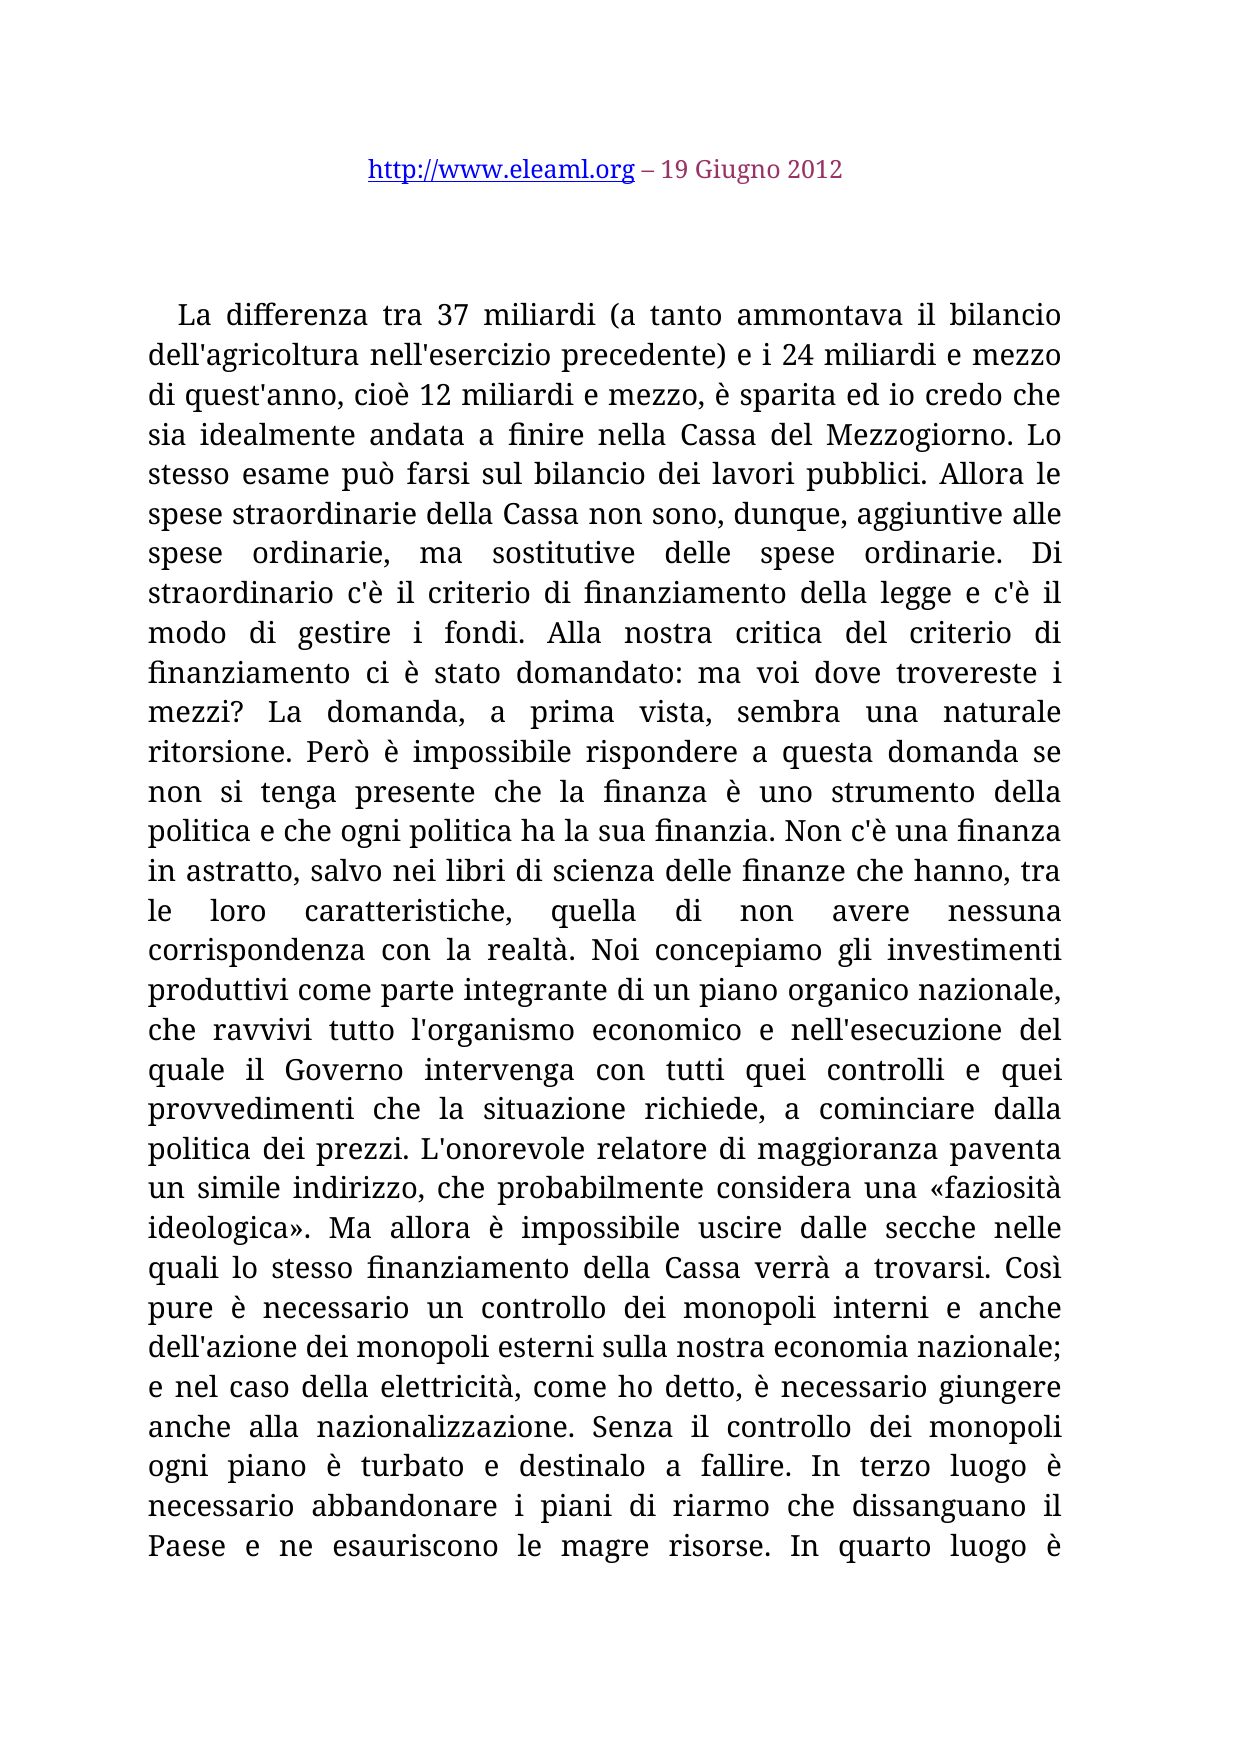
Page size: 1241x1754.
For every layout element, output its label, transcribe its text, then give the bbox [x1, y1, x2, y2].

text La differenza tra 37 miliardi (a tanto ammontava il bilancio dell'agricoltura nell'esercizio precedente) e i 24 miliardi e mezzo di quest'anno, cioè 12 miliardi e mezzo, è sparita ed io credo che sia idealmente andata a finire nella Cassa del Mezzogiorno. Lo stesso esame può farsi sul bilancio dei lavori pubblici. Allora le spese straordinarie della Cassa non sono, dunque, aggiuntive alle spese ordinarie, ma sostitutive delle spese ordinarie. Di straordinario c'è il criterio di finanziamento della legge e c'è il modo di gestire i fondi. Alla nostra critica del criterio di finanziamento ci è stato domandato: ma voi dove trovereste i mezzi? La domanda, a prima vista, sembra una naturale ritorsione. Però è impossibile rispondere a questa domanda se non si tenga presente che la finanza è uno strumento della politica e che ogni politica ha la sua finanzia. Non c'è una finanza in astratto, salvo nei libri di scienza delle finanze che hanno, tra le loro caratteristiche, quella di non avere nessuna corrispondenza con la realtà. Noi concepiamo gli investimenti produttivi come parte integrante di un piano organico nazionale, che ravvivi tutto l'organismo economico e nell'esecuzione del quale il Governo intervenga con tutti quei controlli e quei provvedimenti che la situazione richiede, a cominciare dalla politica dei prezzi. L'onorevole relatore di maggioranza paventa un simile indirizzo, che probabilmente considera una «faziosità ideologica». Ma allora è impossibile uscire dalle secche nelle quali lo stesso finanziamento della Cassa verrà a trovarsi. Così pure è necessario un controllo dei monopoli interni e anche dell'azione dei monopoli esterni sulla nostra economia nazionale; e nel caso della elettricità, come ho detto, è necessario giungere anche alla nazionalizzazione. Senza il controllo dei monopoli ogni piano è turbato e destinalo a fallire. In terzo luogo è necessario abbandonare i piani di riarmo che dissanguano il Paese e ne esauriscono le magre risorse. In quarto luogo è [148, 295, 1063, 1565]
